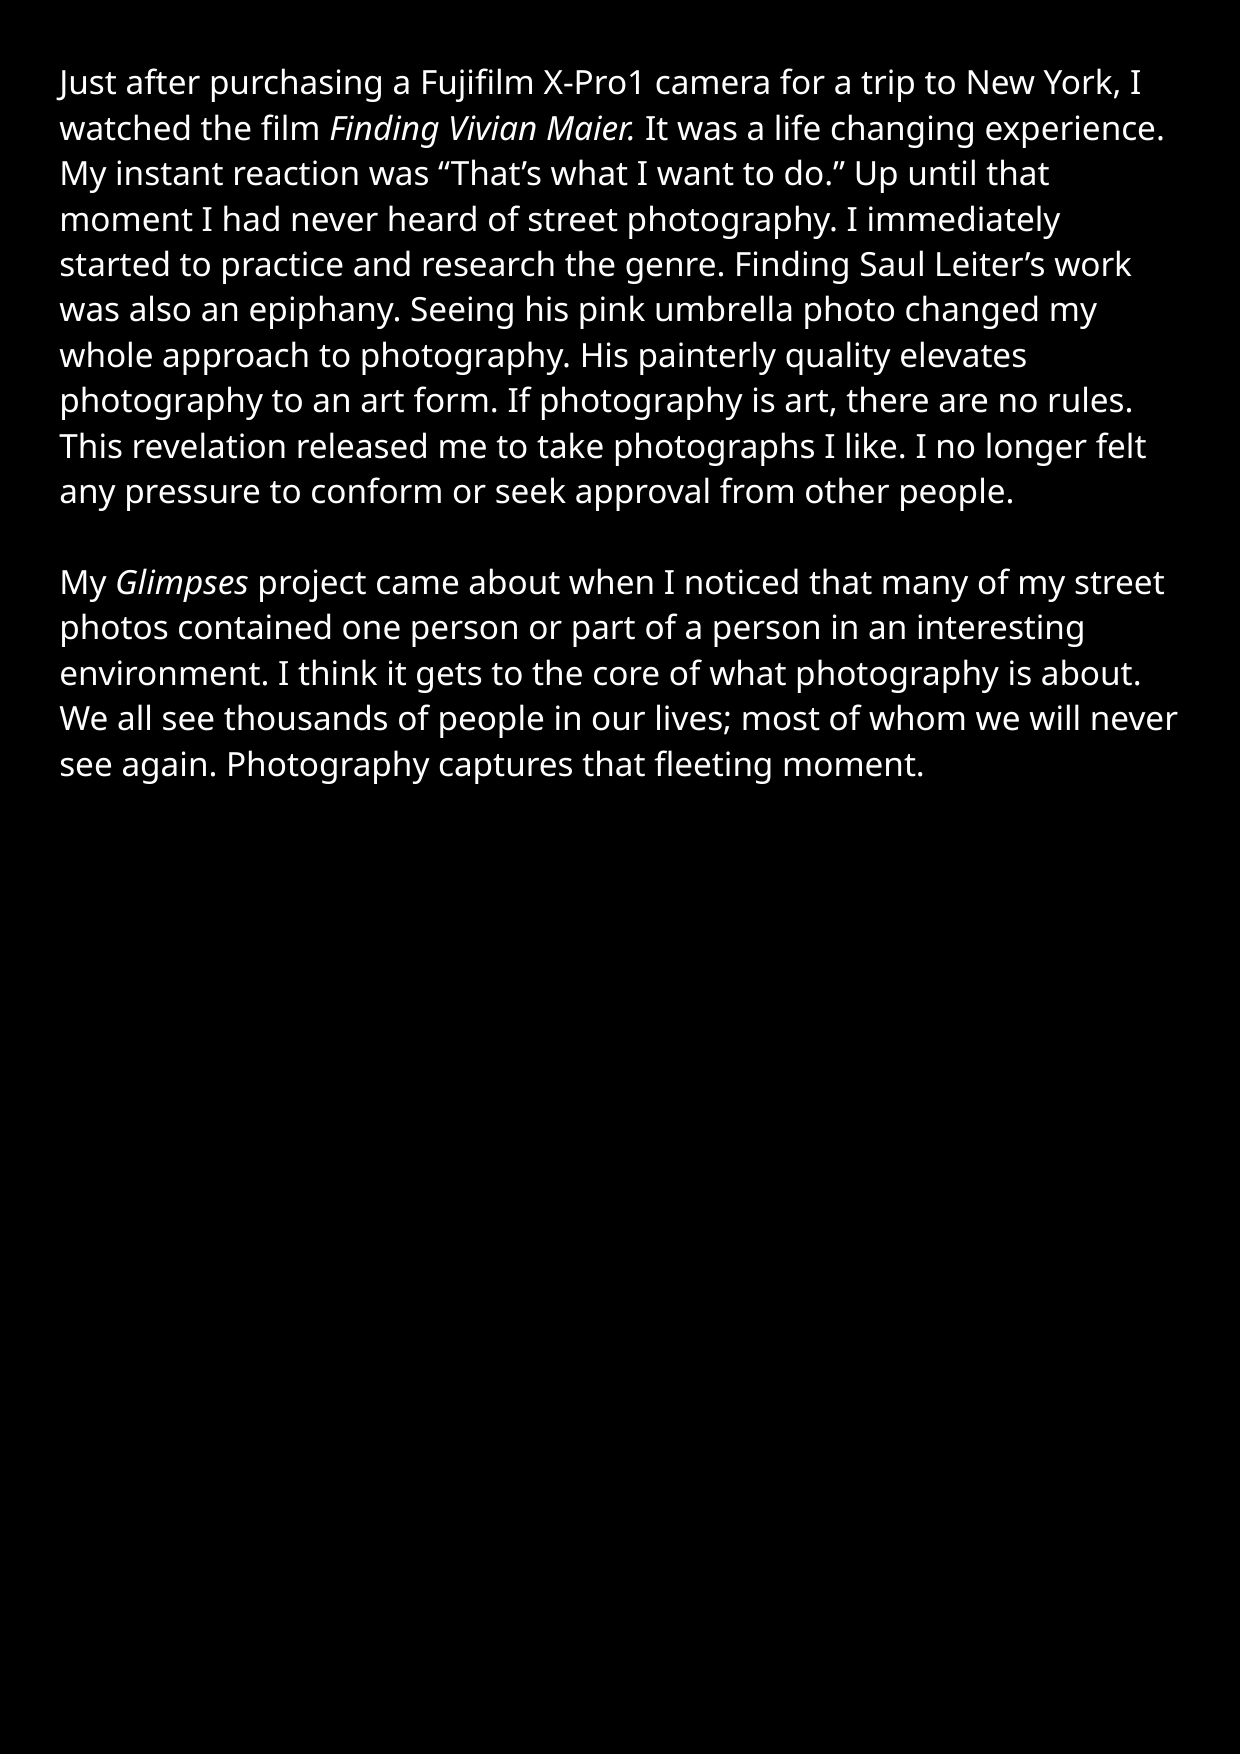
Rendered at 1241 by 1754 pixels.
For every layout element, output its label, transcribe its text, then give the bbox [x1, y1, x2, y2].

text My Glimpses project came about when I noticed that many of my street photos contained one person or part of a person in an interesting environment. I think it gets to the core of what photography is about. We all see thousands of people in our lives; most of whom we will never see again. Photography captures that fleeting moment. [59, 559, 1181, 786]
text Just after purchasing a Fujifilm X-Pro1 camera for a trip to New York, I watched the film Finding Vivian Maier. It was a life changing experience. My instant reaction was “That’s what I want to do.” Up until that moment I had never heard of street photography. I immediately started to practice and research the genre. Finding Saul Leiter’s work was also an epiphany. Seeing his pink umbrella photo changed my whole approach to photography. His painterly quality elevates photography to an art form. If photography is art, there are no rules. This revelation released me to take photographs I like. I no longer felt any pressure to conform or seek approval from other people. [59, 59, 1181, 513]
